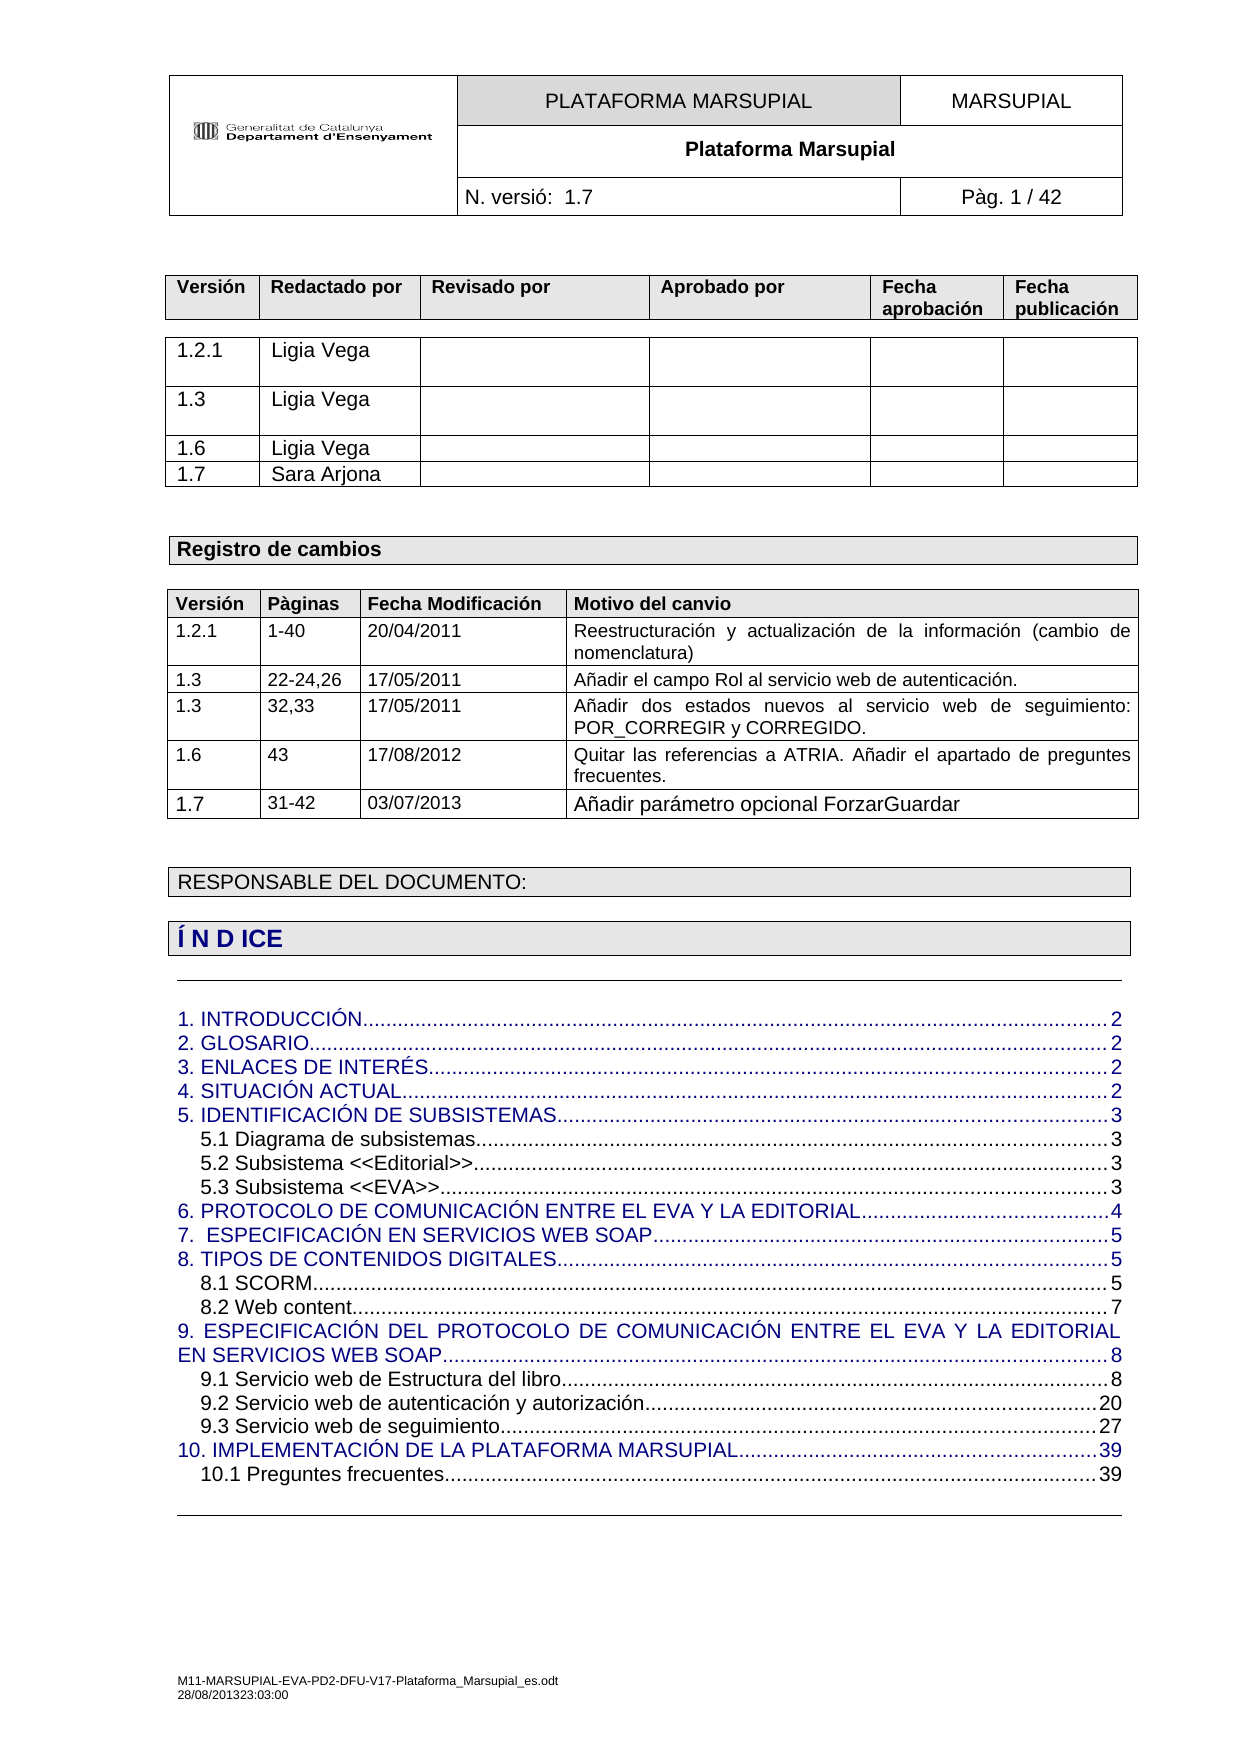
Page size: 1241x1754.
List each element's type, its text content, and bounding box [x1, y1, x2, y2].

table_cell 17/05/2011 [361, 666, 566, 692]
table_cell 03/07/2013 [361, 790, 566, 818]
text 1. INTRODUCCIÓN 2 [177, 1007, 1122, 1031]
table_cell 1.7 [166, 462, 259, 486]
table_header Fecha Modificación [361, 590, 566, 617]
text 5. IDENTIFICACIÓN DE SUBSISTEMAS 3 [177, 1103, 1122, 1127]
table_cell [650, 462, 870, 486]
table_cell [1004, 387, 1137, 435]
table_cell [650, 338, 870, 386]
table_cell Reestructuración y actualización de la información (cambio de nomenclatura) [567, 618, 1138, 665]
table_cell 1.6 [166, 436, 259, 461]
text 8.2 Web content 7 [200, 1294, 1122, 1318]
table_cell [871, 436, 1003, 461]
text 5.3 Subsistema <<EVA>> 3 [200, 1175, 1122, 1199]
table_cell Quitar las referencias a ATRIA. Añadir el apartado de preguntes frecuentes. [567, 741, 1138, 789]
table_header Fecha publicación [1004, 276, 1137, 319]
table_cell 1.7 [168, 790, 260, 818]
table_cell Añadir parámetro opcional ForzarGuardar [567, 790, 1138, 818]
table_cell 1.2.1 [168, 618, 260, 665]
text 10. IMPLEMENTACIÓN DE LA PLATAFORMA MARSUPIAL 39 [177, 1438, 1122, 1462]
table_cell 1.2.1 [166, 338, 259, 386]
table_cell 17/05/2011 [361, 693, 566, 740]
table_cell 43 [261, 741, 360, 789]
text 7. ESPECIFICACIÓN EN SERVICIOS WEB SOAP 5 [177, 1223, 1122, 1247]
table_header Redactado por [260, 276, 420, 319]
table_cell 22-24,26 [261, 666, 360, 692]
table_cell 1.6 [168, 741, 260, 789]
text 8.1 SCORM 5 [200, 1271, 1122, 1294]
table_cell Ligia Vega [260, 387, 420, 435]
table_cell [1004, 436, 1137, 461]
table_cell [871, 387, 1003, 435]
table_cell 1-40 [261, 618, 360, 665]
text 9. ESPECIFICACIÓN DEL PROTOCOLO DE COMUNICACIÓN ENTRE EL EVA Y LA EDITORIAL EN SERVICIOS WEB SOAP 8 [177, 1318, 1122, 1366]
table_cell [165, 320, 259, 337]
table_cell [871, 338, 1003, 386]
table_cell [649, 320, 871, 337]
table_cell 1.3 [166, 387, 259, 435]
table_cell [650, 436, 870, 461]
table_cell [1004, 338, 1137, 386]
table_header Motivo del canvio [567, 590, 1138, 617]
table_cell [650, 387, 870, 435]
text 3. ENLACES DE INTERÉS 2 [177, 1055, 1122, 1079]
text 9.3 Servicio web de seguimiento 27 [200, 1414, 1122, 1438]
text 4. SITUACIÓN ACTUAL 2 [177, 1079, 1122, 1103]
table_cell [259, 320, 420, 337]
table_header Versión [166, 276, 259, 319]
table_header Aprobado por [650, 276, 870, 319]
text 5.1 Diagrama de subsistemas 3 [200, 1127, 1122, 1151]
table_cell [421, 338, 649, 386]
table_cell 1.3 [168, 666, 260, 692]
table_header Revisado por [421, 276, 649, 319]
text 2. GLOSARIO 2 [177, 1031, 1122, 1055]
table_cell Añadir dos estados nuevos al servicio web de seguimiento: POR_CORREGIR y CORREGIDO. [567, 693, 1138, 740]
table_cell [421, 387, 649, 435]
table_header Registro de cambios [170, 537, 1137, 564]
table_cell 1.3 [168, 693, 260, 740]
table_cell 20/04/2011 [361, 618, 566, 665]
text 8. TIPOS DE CONTENIDOS DIGITALES 5 [177, 1247, 1122, 1271]
table_cell Sara Arjona [260, 462, 420, 486]
table_cell [421, 462, 649, 486]
table_cell 32,33 [261, 693, 360, 740]
text Í N D ICE [169, 922, 1130, 955]
text 10.1 Preguntes frecuentes 39 [200, 1462, 1122, 1486]
table_cell 17/08/2012 [361, 741, 566, 789]
text RESPONSABLE DEL DOCUMENTO: [169, 868, 1130, 896]
table_cell [1004, 320, 1137, 337]
table_header Versión [168, 590, 260, 617]
table_cell Ligia Vega [260, 436, 420, 461]
table_cell Ligia Vega [260, 338, 420, 386]
table_header Pàginas [261, 590, 360, 617]
table_cell [421, 436, 649, 461]
table_cell [420, 320, 649, 337]
text 9.2 Servicio web de autenticación y autorización 20 [200, 1390, 1122, 1414]
table_cell [1004, 462, 1137, 486]
text 6. PROTOCOLO DE COMUNICACIÓN ENTRE EL EVA Y LA EDITORIAL 4 [177, 1199, 1122, 1223]
table_header Fecha aprobación [871, 276, 1003, 319]
table_cell [871, 462, 1003, 486]
text 5.2 Subsistema <<Editorial>> 3 [200, 1151, 1122, 1175]
table_cell [871, 320, 1003, 337]
table_cell Añadir el campo Rol al servicio web de autenticación. [567, 666, 1138, 692]
table_cell 31-42 [261, 790, 360, 818]
text 9.1 Servicio web de Estructura del libro 8 [200, 1366, 1122, 1390]
